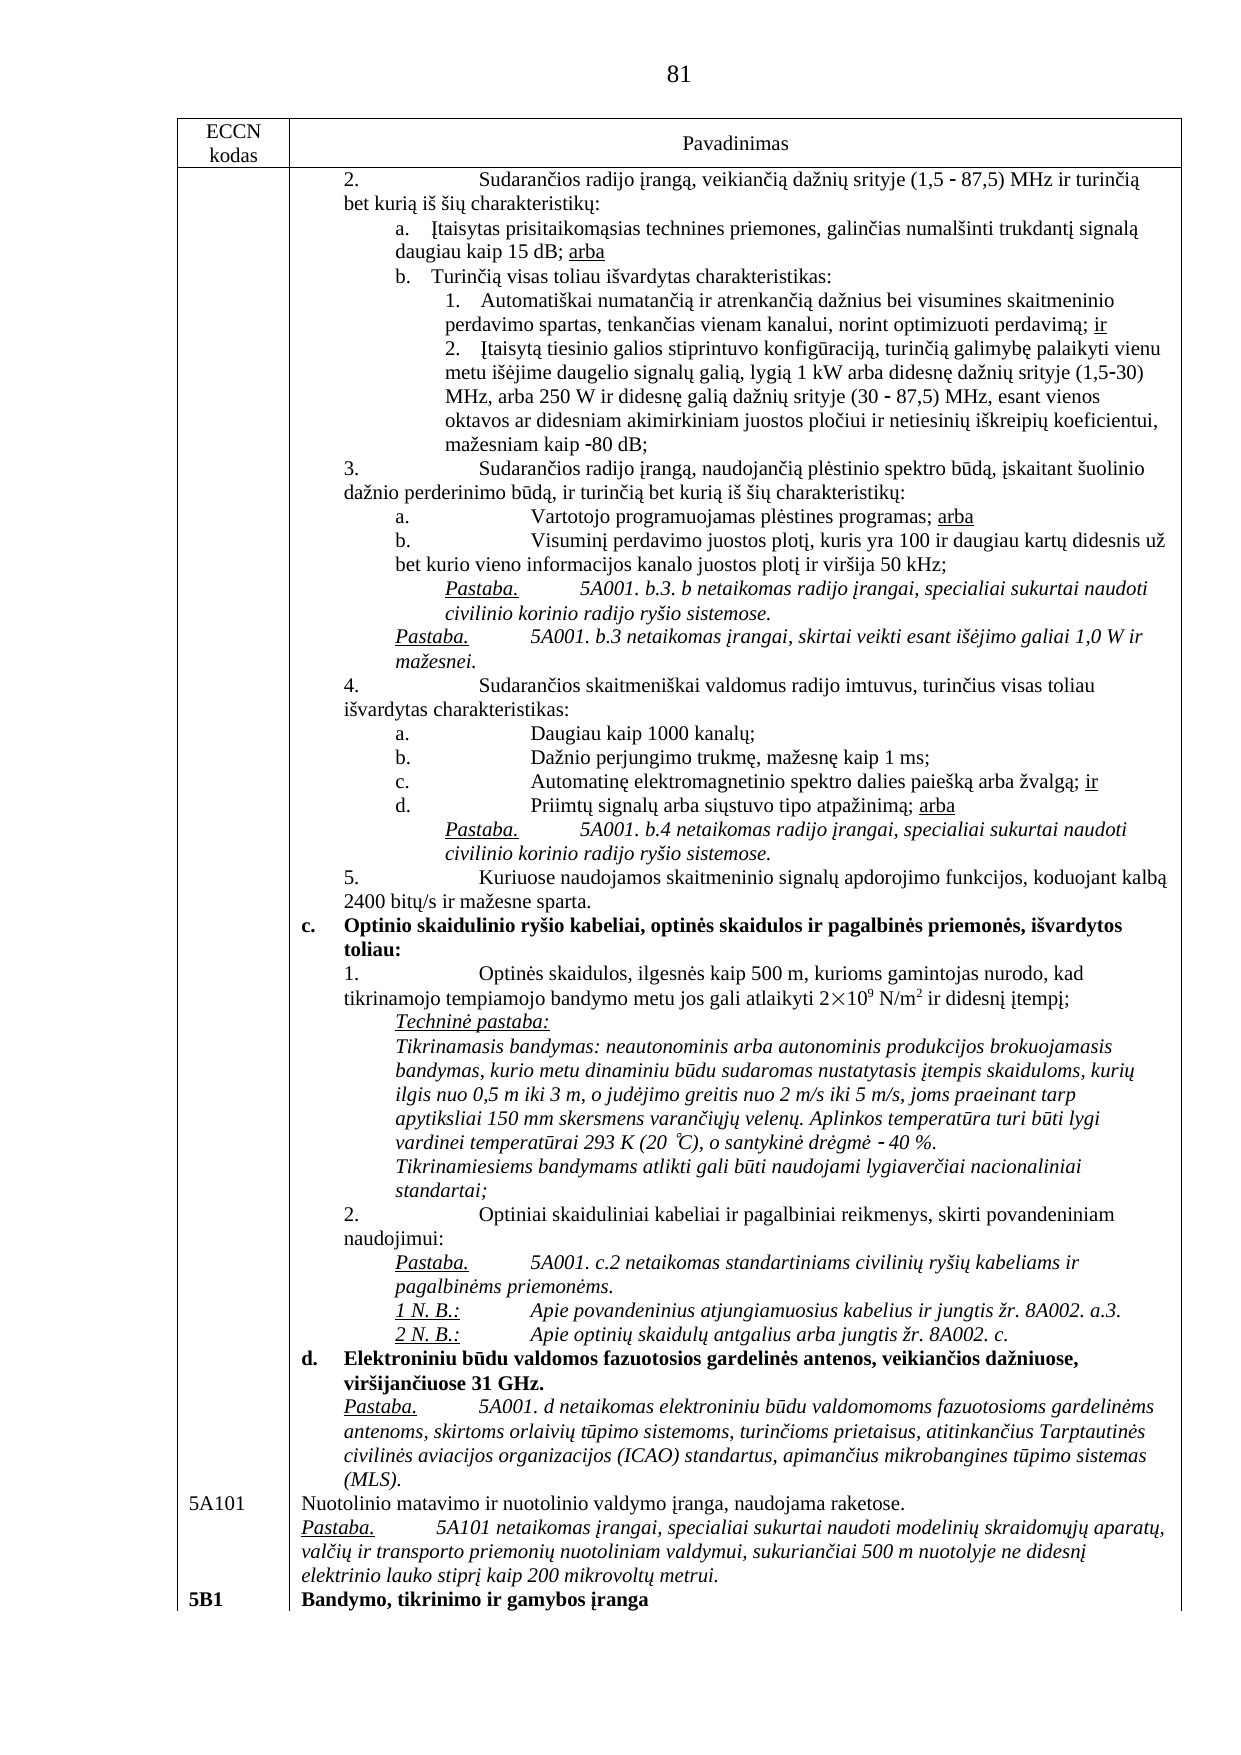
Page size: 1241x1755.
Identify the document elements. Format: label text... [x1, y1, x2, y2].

table_cell [178, 1010, 289, 1202]
table_cell [332, 576, 384, 624]
table_cell [290, 1202, 332, 1250]
table_cell [178, 1298, 289, 1322]
table_cell [178, 1515, 289, 1587]
table_cell [332, 793, 384, 817]
table_cell [290, 625, 332, 673]
table_cell [384, 288, 433, 336]
table_cell [178, 215, 289, 263]
table_cell [178, 576, 289, 624]
table_cell [178, 673, 289, 721]
table_cell c. [290, 913, 332, 961]
table_cell [178, 528, 289, 576]
table_cell d. Priimtų signalų arba siųstuvo tipo atpažinimą; arba [384, 793, 1181, 817]
table_cell a. Vartotojo programuojamas plėstines programas; arba [384, 504, 1181, 528]
table_cell [178, 913, 289, 961]
table_cell b. Dažnio perjungimo trukmę, mažesnę kaip 1 ms; [384, 745, 1181, 769]
table_cell [290, 168, 332, 215]
table_cell [332, 1298, 384, 1322]
table_cell Pastaba. 5A001. b.3. b netaikomas radijo įrangai, specialiai sukurtai naudoti civilinio korinio radijo ryšio sistemose. [434, 576, 1181, 624]
table_cell [290, 745, 332, 769]
table_cell [178, 817, 289, 865]
table_cell 5B1 [178, 1587, 289, 1611]
table_cell d. [290, 1346, 332, 1394]
table_cell [178, 456, 289, 504]
table_cell [290, 1322, 332, 1346]
table_cell [290, 721, 332, 745]
table_cell [178, 1346, 289, 1394]
table_cell [290, 961, 332, 1009]
table_cell [178, 865, 289, 913]
table_cell [290, 1250, 332, 1298]
table_cell [332, 528, 384, 576]
table_cell 2 N. B.: Apie optinių skaidulų antgalius arba jungtis žr. 8A002. c. [384, 1322, 1181, 1346]
table_cell Techninė pastaba: Tikrinamasis bandymas: neautonominis arba autonominis produkcijos brokuojamasis bandymas, kurio metu dinaminiu būdu sudaromas nustatytasis įtempis skaiduloms, kurių ilgis nuo 0,5 m iki 3 m, o judėjimo greitis nuo 2 m/s iki 5 m/s, joms praeinant tarp apytiksliai 150 mm skersmens varančiųjų velenų. Aplinkos temperatūra turi būti lygi vardinei temperatūrai 293 K (20 C), o santykinė drėgmė  40 %. Tikrinamiesiems bandymams atlikti gali būti naudojami lygiaverčiai nacionaliniai standartai; [384, 1010, 1181, 1202]
table_cell Bandymo, tikrinimo ir gamybos įranga [290, 1587, 1181, 1611]
table_header Pavadinimas [290, 119, 1181, 167]
table_cell [290, 673, 332, 721]
table_cell [290, 288, 332, 336]
table_cell [178, 168, 289, 215]
table_cell Pastaba. 5A001. b.4 netaikomas radijo įrangai, specialiai sukurtai naudoti civilinio korinio radijo ryšio sistemose. [434, 817, 1181, 865]
table_cell [290, 1010, 332, 1202]
table_cell [178, 625, 289, 673]
table_cell [332, 288, 384, 336]
table_cell [290, 264, 332, 288]
table_cell [384, 576, 433, 624]
table_cell 2. Įtaisytą tiesinio galios stiprintuvo konfigūraciją, turinčią galimybę palaikyti vienu metu išėjime daugelio signalų galią, lygią 1 kW arba didesnę dažnių srityje (1,530) MHz, arba 250 W ir didesnę galią dažnių srityje (30  87,5) MHz, esant vienos oktavos ar didesniam akimirkiniam juostos pločiui ir netiesinių iškreipių koeficientui, mažesniam kaip 80 dB; [434, 336, 1181, 456]
table_cell Pastaba. 5A101 netaikomas įrangai, specialiai sukurtai naudoti modelinių skraidomųjų aparatų, valčių ir transporto priemonių nuotoliniam valdymui, sukuriančiai 500 m nuotolyje ne didesnį elektrinio lauko stiprį kaip 200 mikrovoltų metrui. [290, 1515, 1181, 1587]
table_cell [332, 504, 384, 528]
table_cell [178, 1202, 289, 1250]
table_cell [290, 1298, 332, 1322]
table_cell 5. Kuriuose naudojamos skaitmeninio signalų apdorojimo funkcijos, koduojant kalbą 2400 bitų/s ir mažesne sparta. [332, 865, 1181, 913]
table_cell b. Turinčią visas toliau išvardytas charakteristikas: [384, 264, 1181, 288]
table_cell [332, 625, 384, 673]
table_cell c. Automatinę elektromagnetinio spektro dalies paiešką arba žvalgą; ir [384, 769, 1181, 793]
table_cell [332, 817, 384, 865]
table_cell Pastaba. 5A001. c.2 netaikomas standartiniams civilinių ryšių kabeliams ir pagalbinėms priemonėms. [384, 1250, 1181, 1298]
table_cell [290, 793, 332, 817]
table_cell [290, 336, 332, 456]
table_cell [178, 961, 289, 1009]
table_cell [384, 817, 433, 865]
table_cell 1. Automatiškai numatančią ir atrenkančią dažnius bei visumines skaitmeninio perdavimo spartas, tenkančias vienam kanalui, norint optimizuoti perdavimą; ir [434, 288, 1181, 336]
table_cell [178, 1250, 289, 1298]
table_cell [290, 528, 332, 576]
table_cell 2. Sudarančios radijo įrangą, veikiančią dažnių srityje (1,5  87,5) MHz ir turinčią bet kurią iš šių charakteristikų: [332, 168, 1181, 215]
table_cell [178, 1395, 289, 1491]
table_header ECCN kodas [178, 119, 289, 167]
table_cell Optinio skaidulinio ryšio kabeliai, optinės skaidulos ir pagalbinės priemonės, išvardytos toliau: [332, 913, 1181, 961]
table_cell [290, 1395, 332, 1491]
table_cell a. Įtaisytas prisitaikomąsias technines priemones, galinčias numalšinti trukdantį signalą daugiau kaip 15 dB; arba [384, 215, 1181, 263]
table_cell [290, 769, 332, 793]
table_cell [332, 215, 384, 263]
table_cell Nuotolinio matavimo ir nuotolinio valdymo įranga, naudojama raketose. [290, 1491, 1181, 1515]
table_cell 4. Sudarančios skaitmeniškai valdomus radijo imtuvus, turinčius visas toliau išvardytas charakteristikas: [332, 673, 1181, 721]
table_cell [332, 264, 384, 288]
table_cell b. Visuminį perdavimo juostos plotį, kuris yra 100 ir daugiau kartų didesnis už bet kurio vieno informacijos kanalo juostos plotį ir viršija 50 kHz; [384, 528, 1181, 576]
table_cell [384, 336, 433, 456]
table_cell 5A101 [178, 1491, 289, 1515]
table_cell [178, 793, 289, 817]
table_cell 1 N. B.: Apie povandeninius atjungiamuosius kabelius ir jungtis žr. 8A002. a.3. [384, 1298, 1181, 1322]
table_cell [178, 721, 289, 745]
table_cell [178, 769, 289, 793]
table_cell [290, 576, 332, 624]
table_cell 2. Optiniai skaiduliniai kabeliai ir pagalbiniai reikmenys, skirti povandeniniam naudojimui: [332, 1202, 1181, 1250]
table_cell [332, 1250, 384, 1298]
table_cell Pastaba. 5A001. d netaikomas elektroniniu būdu valdomomoms fazuotosioms gardelinėms antenoms, skirtoms orlaivių tūpimo sistemoms, turinčioms prietaisus, atitinkančius Tarptautinės civilinės aviacijos organizacijos (ICAO) standartus, apimančius mikrobangines tūpimo sistemas (MLS). [332, 1395, 1181, 1491]
table_cell [178, 1322, 289, 1346]
table_cell [178, 745, 289, 769]
table_cell 1. Optinės skaidulos, ilgesnės kaip 500 m, kurioms gamintojas nurodo, kad tikrinamojo tempiamojo bandymo metu jos gali atlaikyti 2109 N/m2 ir didesnį įtempį; [332, 961, 1181, 1009]
table_cell [332, 1010, 384, 1202]
table_cell Elektroniniu būdu valdomos fazuotosios gardelinės antenos, veikiančios dažniuose, viršijančiuose 31 GHz. [332, 1346, 1181, 1394]
table_cell [332, 721, 384, 745]
table_cell [178, 336, 289, 456]
table_cell a. Daugiau kaip 1000 kanalų; [384, 721, 1181, 745]
table_cell [290, 456, 332, 504]
table_cell [290, 504, 332, 528]
table_cell [332, 745, 384, 769]
table_cell 3. Sudarančios radijo įrangą, naudojančią plėstinio spektro būdą, įskaitant šuolinio dažnio perderinimo būdą, ir turinčią bet kurią iš šių charakteristikų: [332, 456, 1181, 504]
table_cell [332, 769, 384, 793]
table_cell [290, 817, 332, 865]
table_cell [332, 1322, 384, 1346]
table_cell [178, 288, 289, 336]
table_cell [178, 504, 289, 528]
table_cell [290, 215, 332, 263]
table_cell [290, 865, 332, 913]
table_cell Pastaba. 5A001. b.3 netaikomas įrangai, skirtai veikti esant išėjimo galiai 1,0 W ir mažesnei. [384, 625, 1181, 673]
table_cell [332, 336, 384, 456]
table_cell [178, 264, 289, 288]
